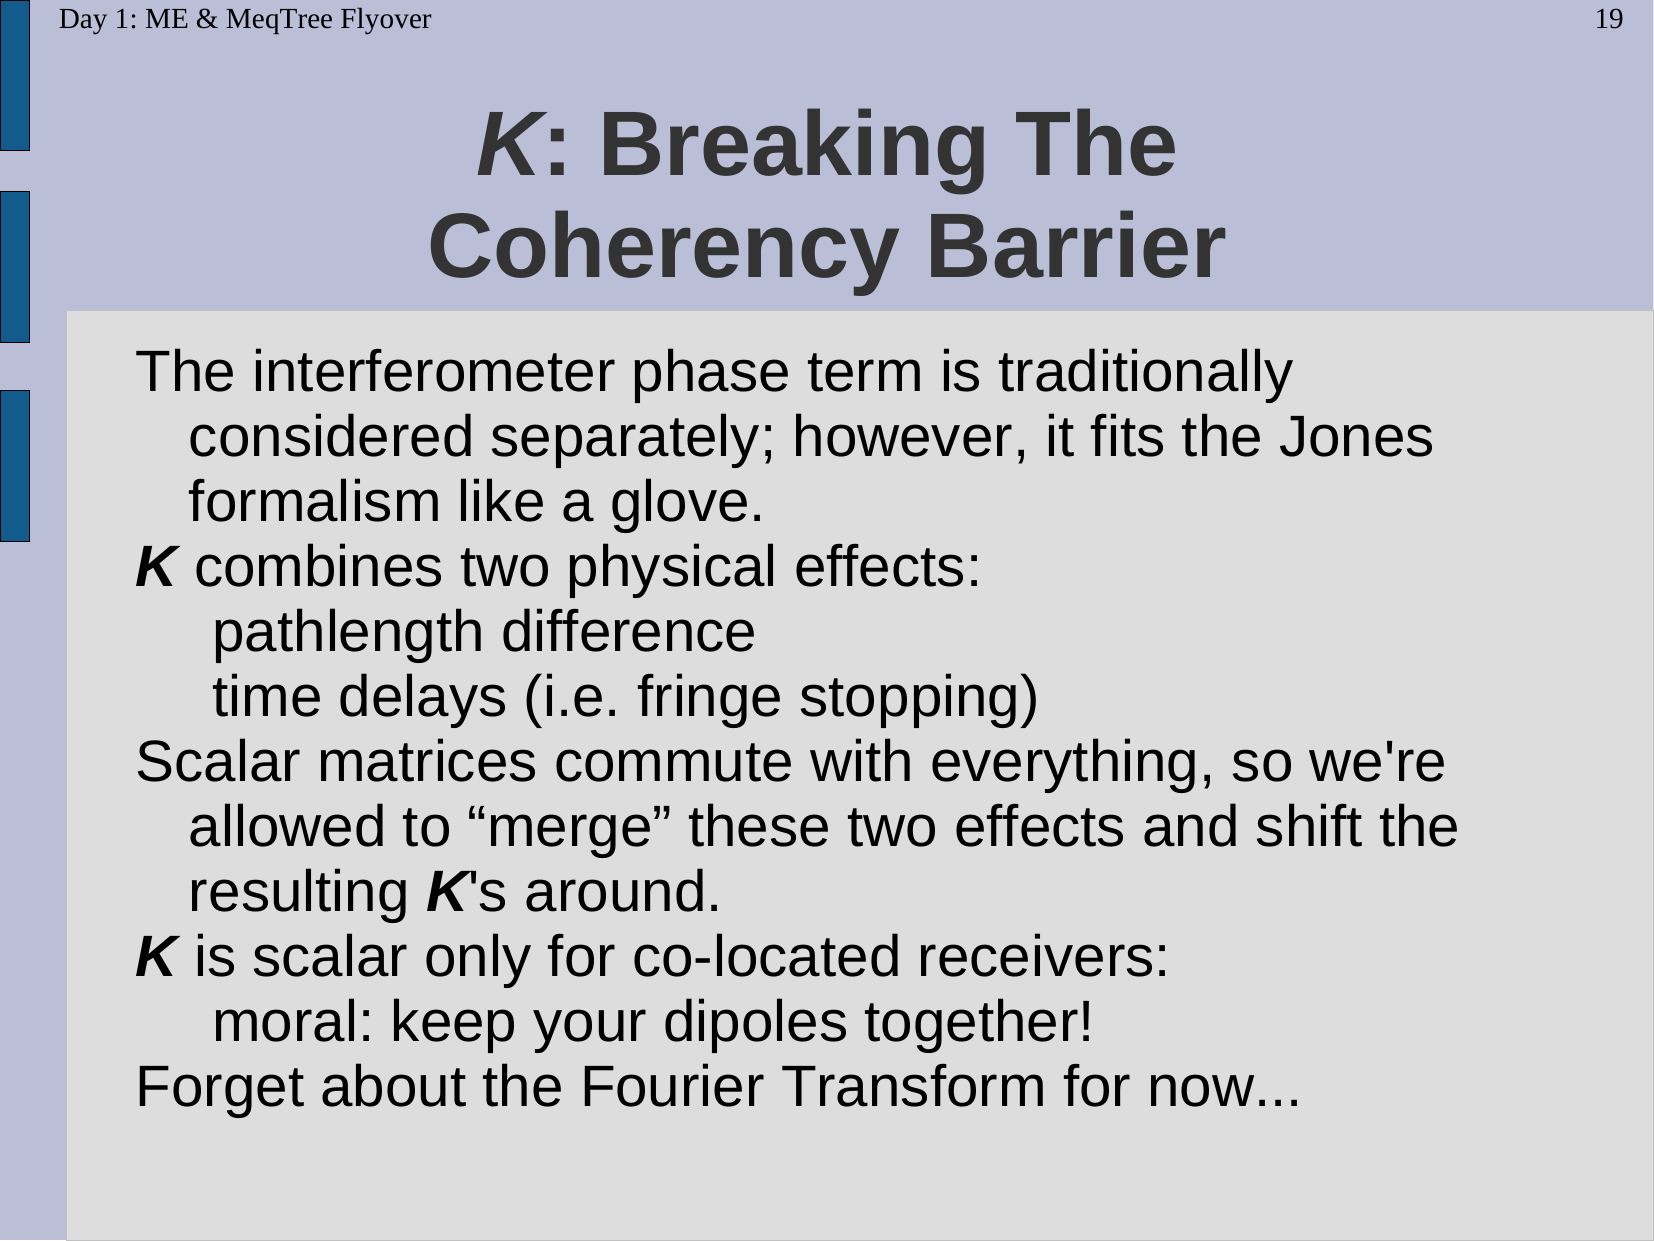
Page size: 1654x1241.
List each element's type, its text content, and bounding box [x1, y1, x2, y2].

title K: Breaking The Coherency Barrier [121, 87, 1534, 302]
list The interferometer phase term is traditionally considered separately; however, it fits the Jones formalism like a glove. K combines two physical effects: pathlength difference time delays (i.e. fringe stopping) Scalar matrices commute with everything, so we're allowed to “merge” these two effects and shift the resulting K's around. K is scalar only for co-located receivers: moral: keep your dipoles together! Forget about the Fourier Transform for now... [118, 338, 1595, 1152]
